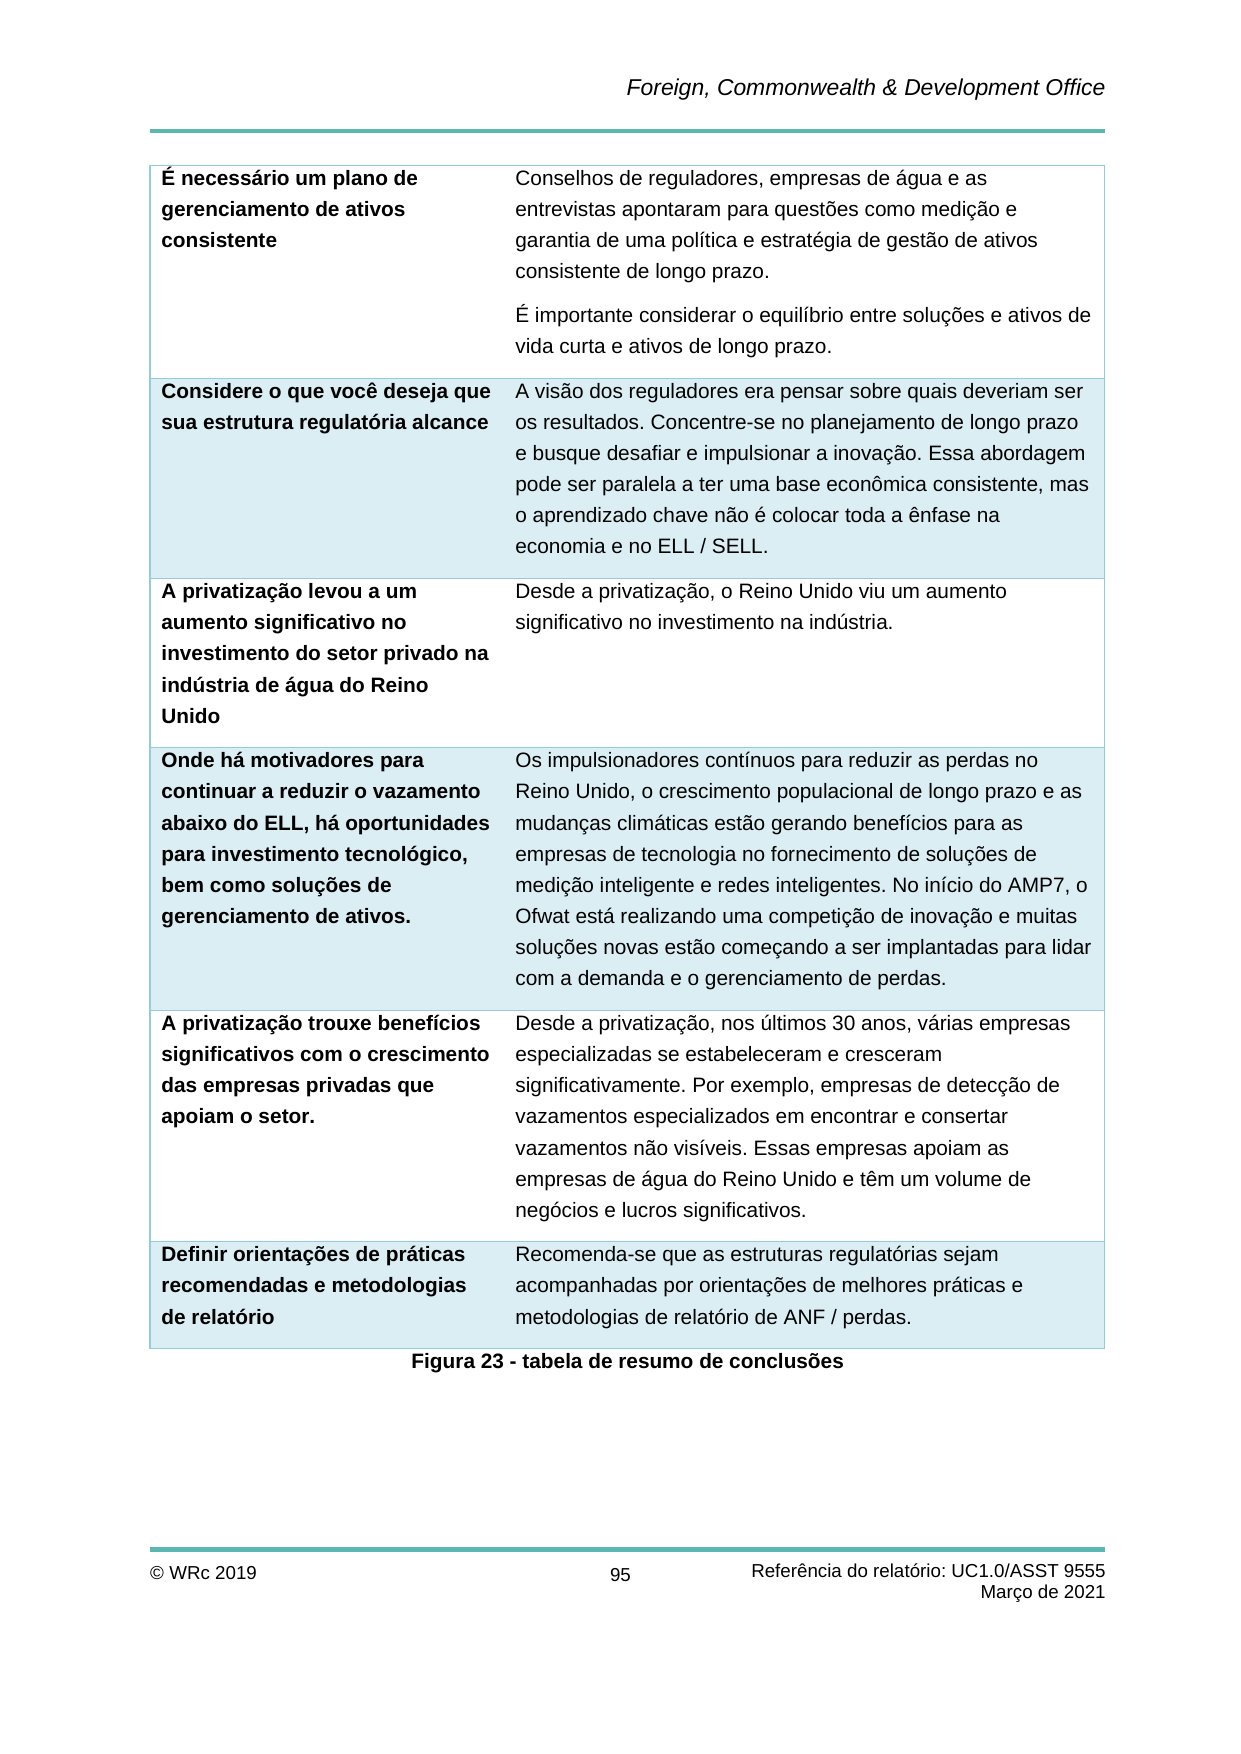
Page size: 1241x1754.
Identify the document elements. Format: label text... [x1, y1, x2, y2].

table_cell A privatização levou a um aumento significativo no investimento do setor privado na indústria de água do Reino Unido [151, 579, 504, 747]
table_cell A privatização trouxe benefícios significativos com o crescimento das empresas privadas que apoiam o setor. [151, 1011, 504, 1241]
table_cell Onde há motivadores para continuar a reduzir o vazamento abaixo do ELL, há oportunidades para investimento tecnológico, bem como soluções de gerenciamento de ativos. [151, 748, 504, 1010]
table_cell Considere o que você deseja que sua estrutura regulatória alcance [151, 379, 504, 578]
table_cell É necessário um plano de gerenciamento de ativos consistente [151, 166, 504, 378]
table_cell Definir orientações de práticas recomendadas e metodologias de relatório [151, 1242, 504, 1348]
table_cell Os impulsionadores contínuos para reduzir as perdas no Reino Unido, o crescimento populacional de longo prazo e as mudanças climáticas estão gerando benefícios para as empresas de tecnologia no fornecimento de soluções de medição inteligente e redes inteligentes. No início do AMP7, o Ofwat está realizando uma competição de inovação e muitas soluções novas estão começando a ser implantadas para lidar com a demanda e o gerenciamento de perdas. [504, 748, 1104, 1010]
table_cell Desde a privatização, o Reino Unido viu um aumento significativo no investimento na indústria. [504, 579, 1104, 747]
text Figura 23 - tabela de resumo de conclusões [150, 1349, 1105, 1373]
table_cell A visão dos reguladores era pensar sobre quais deveriam ser os resultados. Concentre-se no planejamento de longo prazo e busque desafiar e impulsionar a inovação. Essa abordagem pode ser paralela a ter uma base econômica consistente, mas o aprendizado chave não é colocar toda a ênfase na economia e no ELL / SELL. [504, 379, 1104, 578]
table_cell Conselhos de reguladores, empresas de água e as entrevistas apontaram para questões como medição e garantia de uma política e estratégia de gestão de ativos consistente de longo prazo. É importante considerar o equilíbrio entre soluções e ativos de vida curta e ativos de longo prazo. [504, 166, 1104, 378]
table_cell Recomenda-se que as estruturas regulatórias sejam acompanhadas por orientações de melhores práticas e metodologias de relatório de ANF / perdas. [504, 1242, 1104, 1348]
table_cell Desde a privatização, nos últimos 30 anos, várias empresas especializadas se estabeleceram e cresceram significativamente. Por exemplo, empresas de detecção de vazamentos especializados em encontrar e consertar vazamentos não visíveis. Essas empresas apoiam as empresas de água do Reino Unido e têm um volume de negócios e lucros significativos. [504, 1011, 1104, 1241]
